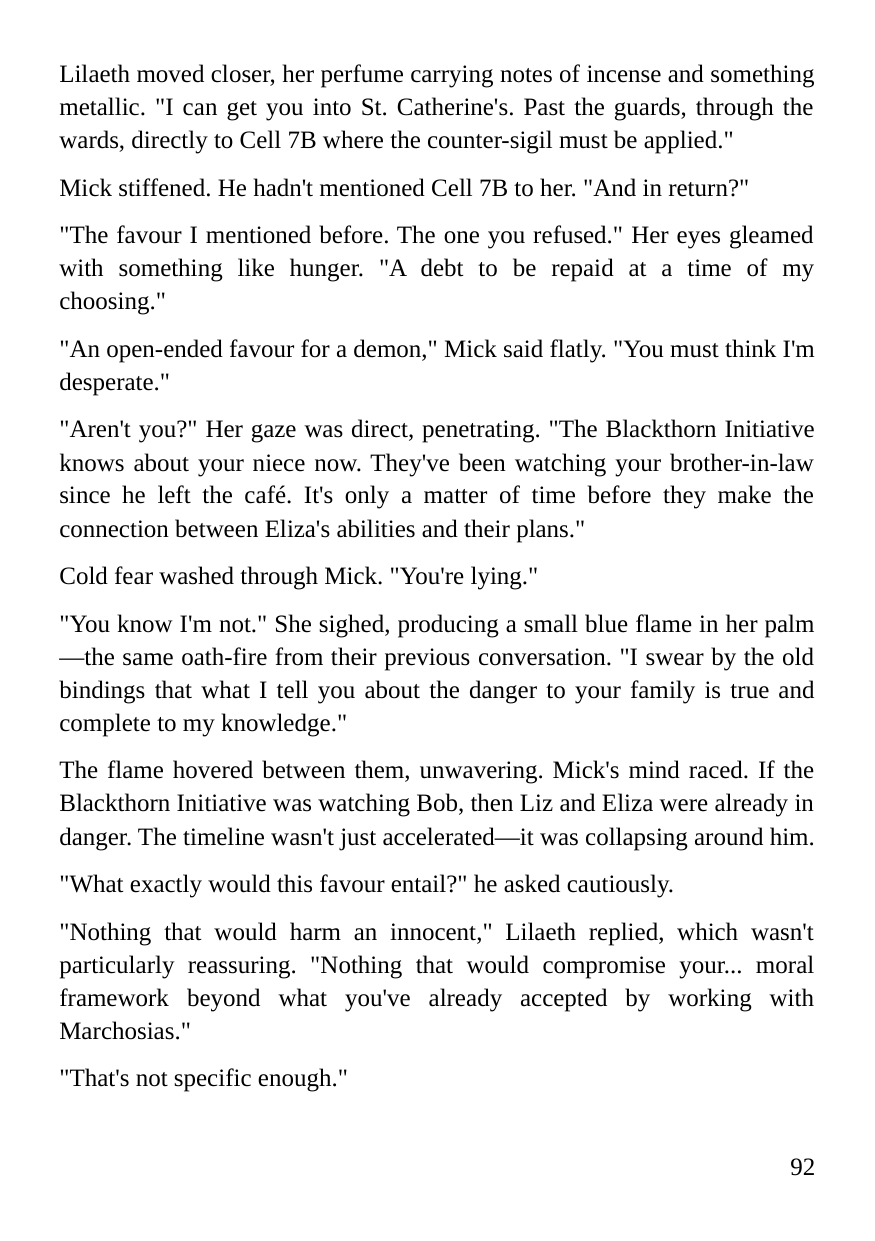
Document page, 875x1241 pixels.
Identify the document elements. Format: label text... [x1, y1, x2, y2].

text "An open-ended favour for a demon," Mick said flatly. "You must think I'm desperate." [59, 334, 815, 396]
text "Nothing that would harm an innocent," Lilaeth replied, which wasn't particularly reassuring. "Nothing that would compromise your... moral framework beyond what you've already accepted by working with Marchosias." [59, 917, 815, 1044]
text Lilaeth moved closer, her perfume carrying notes of incense and something metallic. "I can get you into St. Catherine's. Past the guards, through the wards, directly to Cell 7B where the counter-sigil must be applied." [59, 59, 815, 154]
text "Aren't you?" Her gaze was direct, penetrating. "The Blackthorn Initiative knows about your niece now. They've been watching your brother-in-law since he left the café. It's only a matter of time before they make the connection between Eliza's abilities and their plans." [59, 414, 815, 542]
text Cold fear washed through Mick. "You're lying." [59, 561, 815, 590]
text "That's not specific enough." [59, 1063, 815, 1092]
text "The favour I mentioned before. The one you refused." Her eyes gleamed with something like hunger. "A debt to be repaid at a time of my choosing." [59, 220, 815, 315]
text The flame hovered between them, unwavering. Mick's mind raced. If the Blackthorn Initiative was watching Bob, then Liz and Eliza were already in danger. The timeline wasn't just accelerated—it was collapsing around him. [59, 756, 815, 850]
text Mick stiffened. He hadn't mentioned Cell 7B to her. "And in return?" [59, 173, 815, 201]
text "What exactly would this favour entail?" he asked cautiously. [59, 869, 815, 898]
text "You know I'm not." She sighed, producing a small blue flame in her palm—the same oath-fire from their previous conversation. "I swear by the old bindings that what I tell you about the danger to your family is true and complete to my knowledge." [59, 609, 815, 737]
